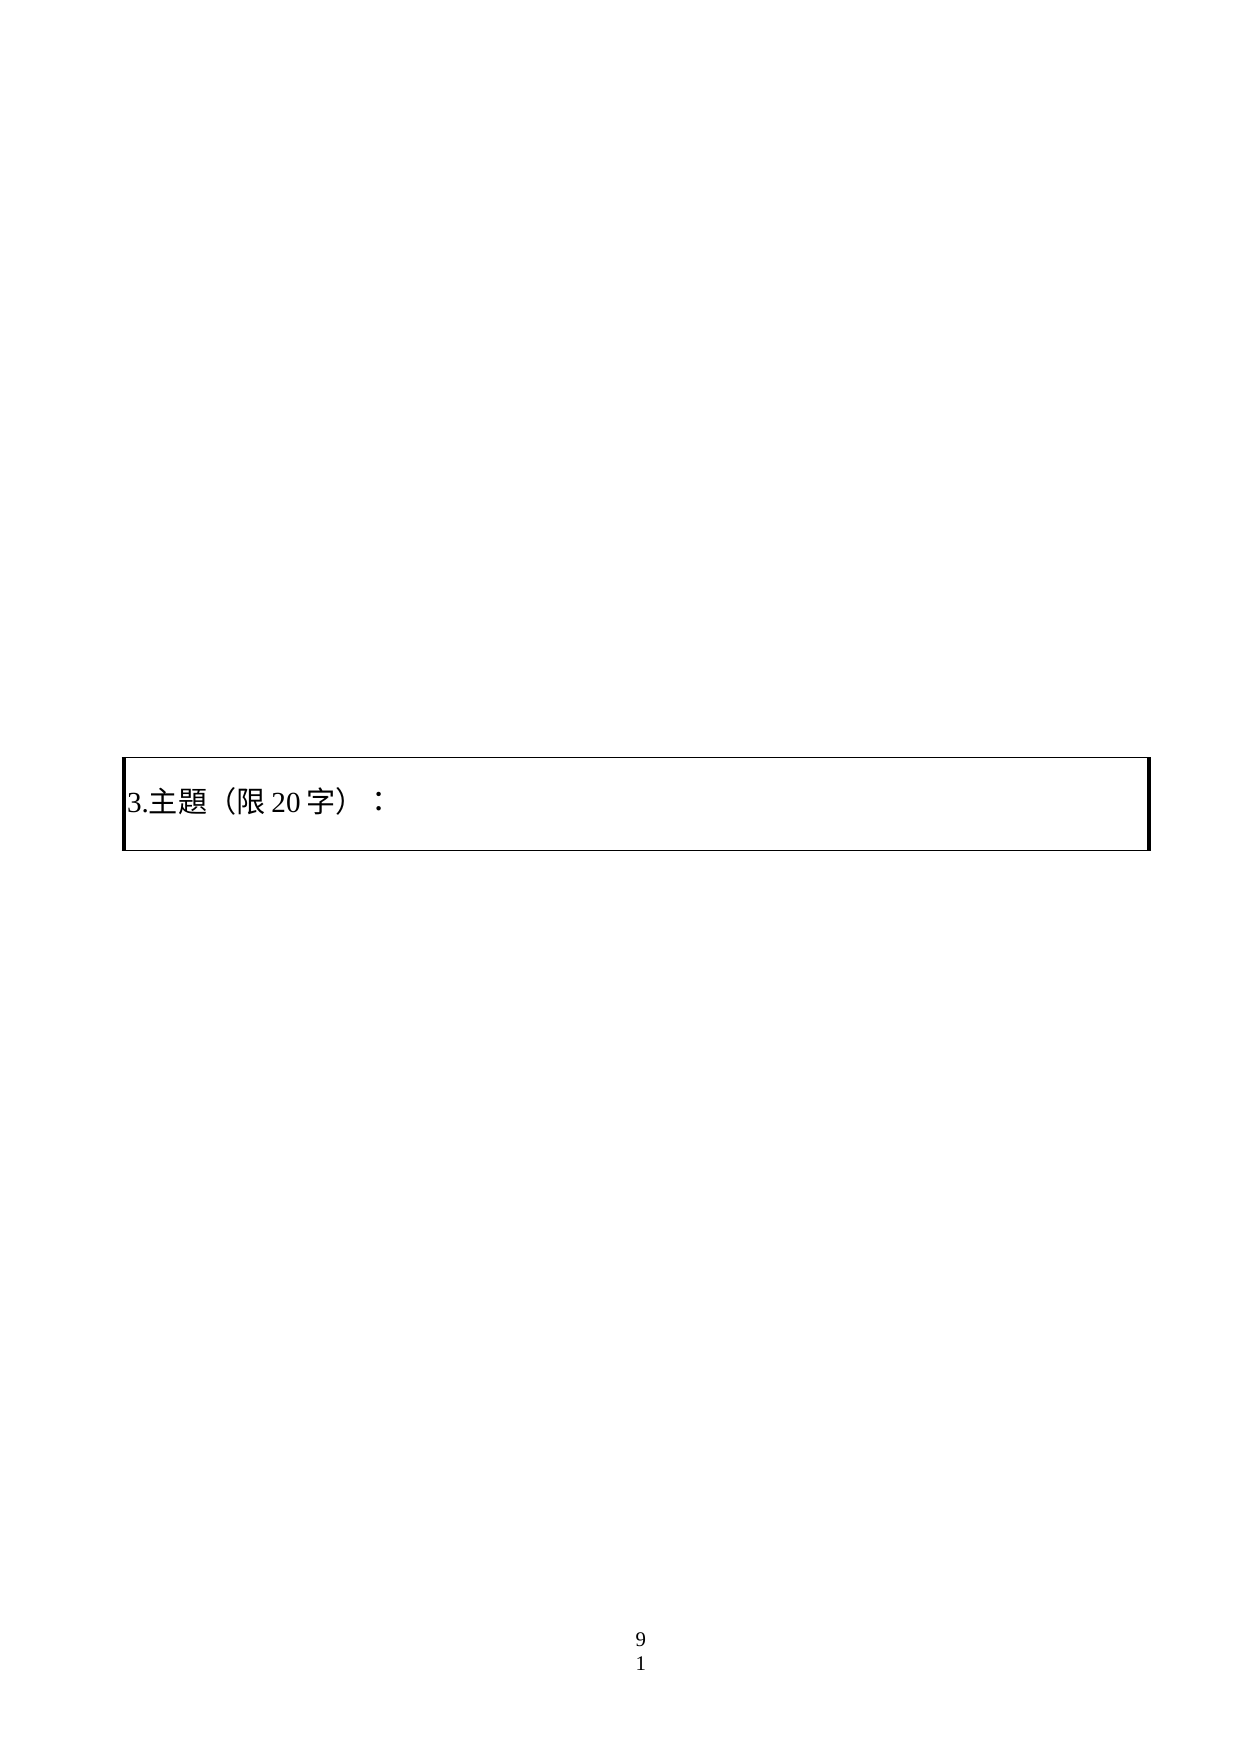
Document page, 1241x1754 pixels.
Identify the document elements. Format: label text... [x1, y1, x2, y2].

table_cell 3.主題（限20字）： [126, 758, 1147, 850]
